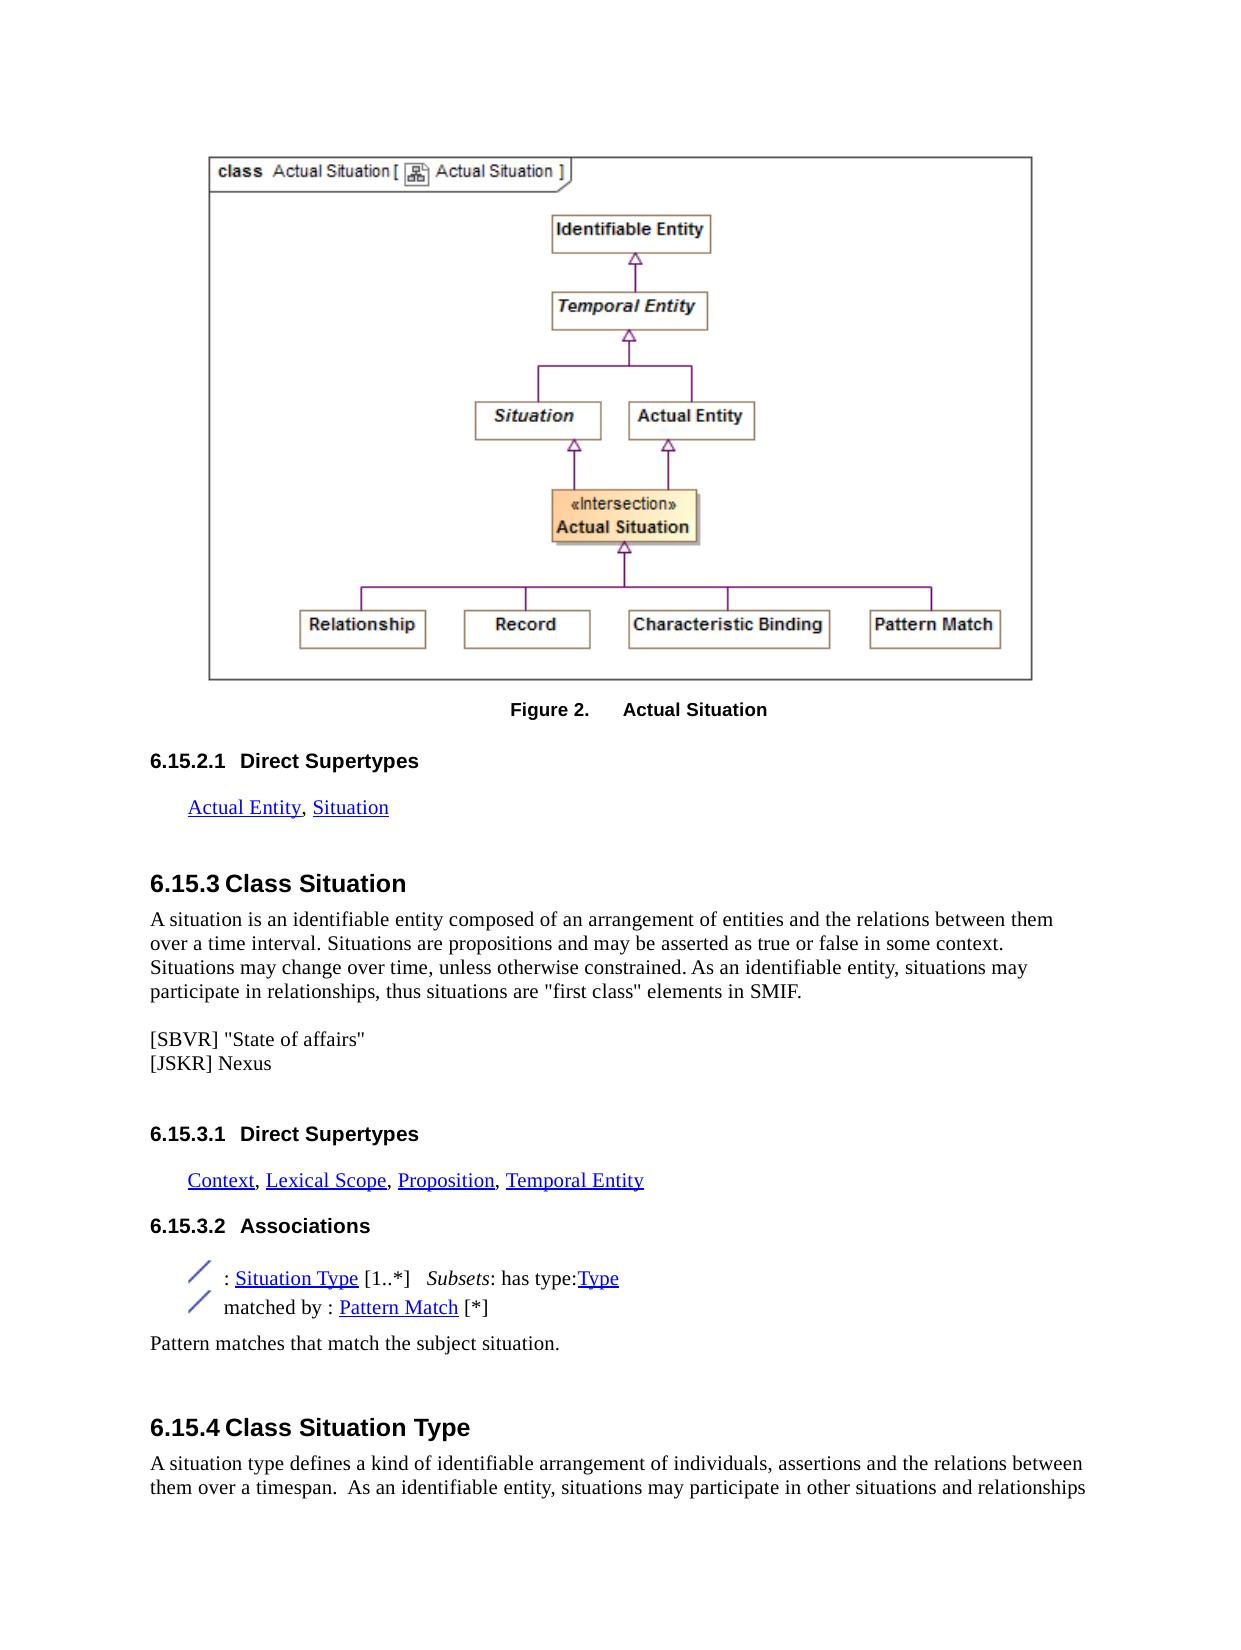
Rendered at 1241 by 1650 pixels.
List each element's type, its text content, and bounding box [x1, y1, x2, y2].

text A situation type defines a kind of identifiable arrangement of individuals, assertions and the relations between them over a timespan. As an identifiable entity, situations may participate in other situations and relationships [150, 1450, 1090, 1498]
text Actual Entity, Situation [187, 795, 1090, 819]
picture [201, 149, 1039, 687]
subtitle Direct Supertypes [150, 1121, 1090, 1146]
text Context, Lexical Scope, Proposition, Temporal Entity [187, 1167, 1090, 1191]
subtitle Class Situation Type [150, 1413, 1090, 1442]
picture [187, 1289, 213, 1315]
subtitle Direct Supertypes [150, 749, 1090, 773]
text matched by : Pattern Match [*] [187, 1289, 1090, 1319]
list Actual Situation [187, 699, 1090, 720]
text Pattern matches that match the subject situation. [150, 1331, 1090, 1355]
picture [187, 1259, 213, 1285]
text : Situation Type [1..*] Subsets: has type:Type [187, 1260, 1090, 1289]
subtitle Associations [150, 1214, 1090, 1238]
subtitle Class Situation [150, 869, 1090, 898]
text A situation is an identifiable entity composed of an arrangement of entities and the relations between them over a time interval. Situations are propositions and may be asserted as true or false in some context. Situations may change over time, unless otherwise constrained. As an identifiable entity, situations may participate in relationships, thus situations are "first class" elements in SMIF. [SBVR] "State of affairs" [JSKR] Nexus [150, 907, 1090, 1099]
